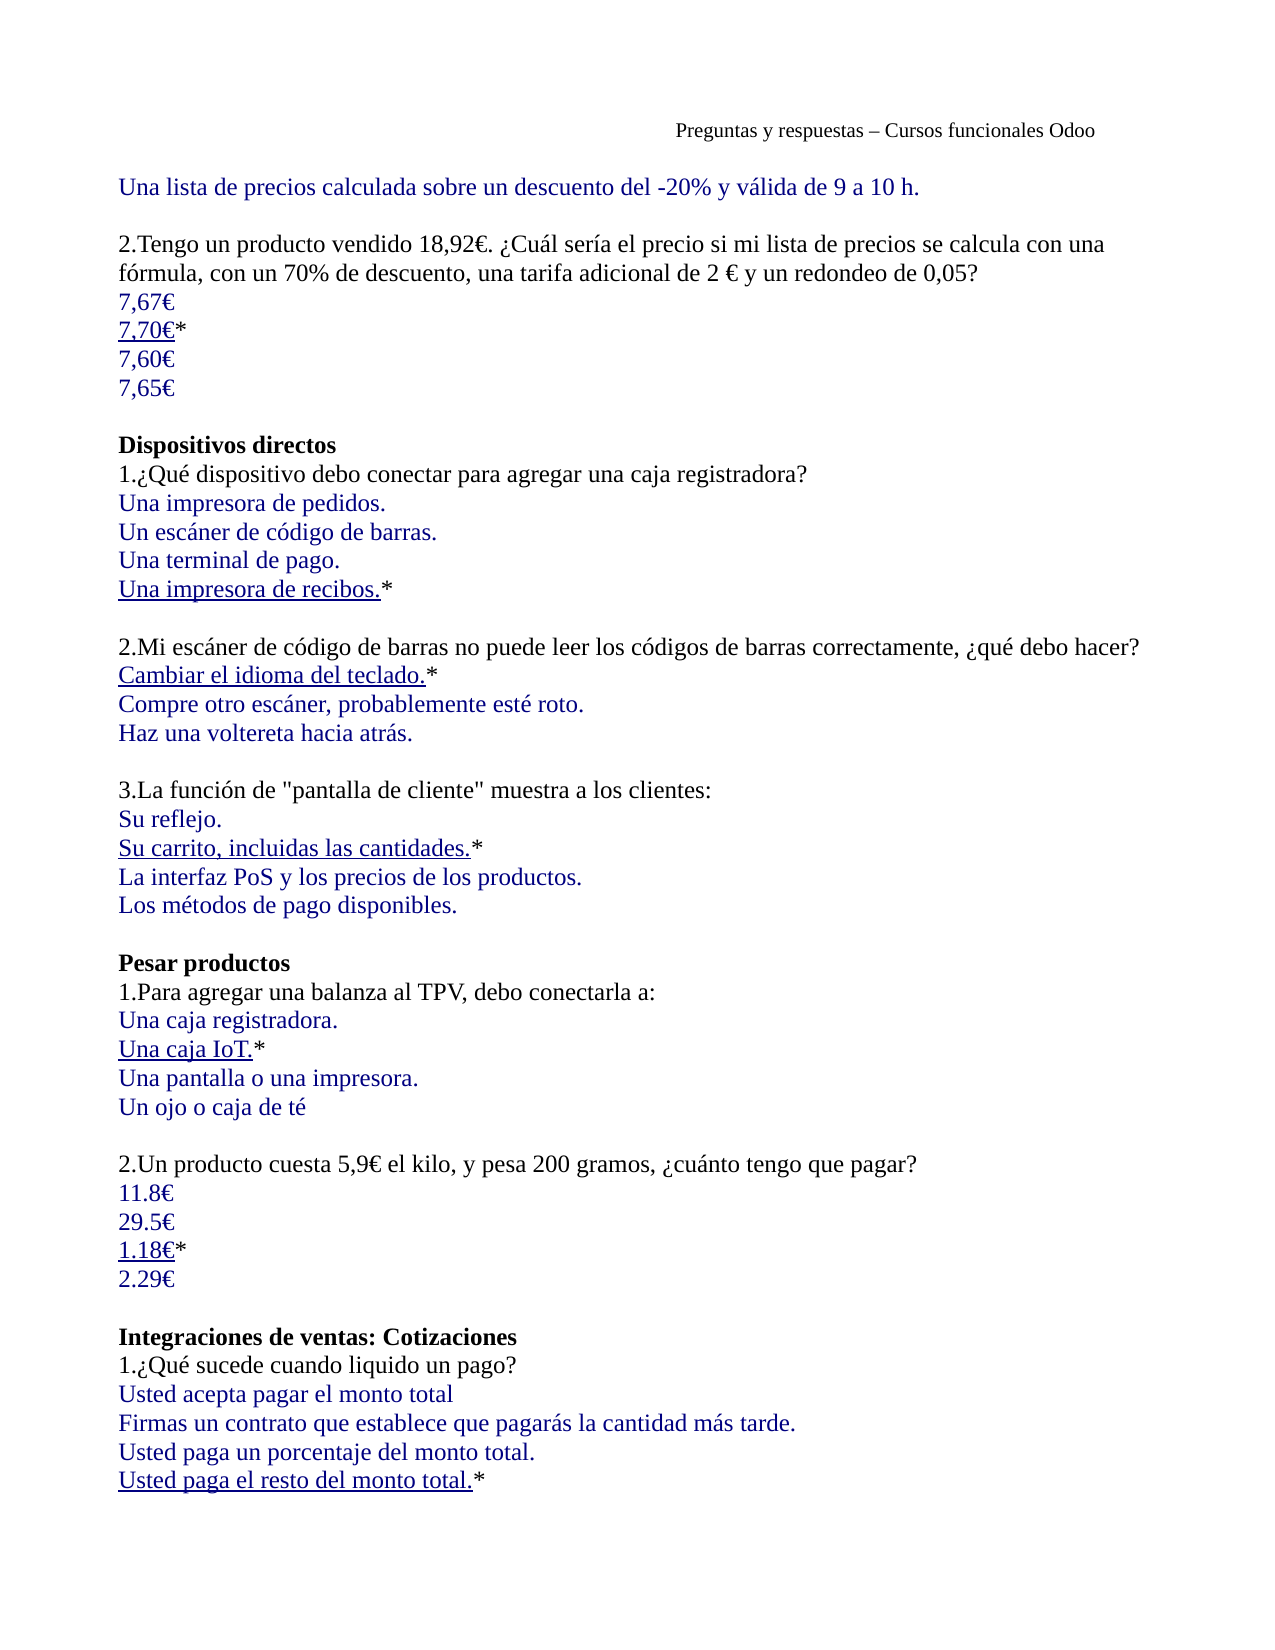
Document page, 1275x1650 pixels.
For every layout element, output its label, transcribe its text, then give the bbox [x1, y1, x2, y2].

text 29.5€ [118, 1207, 1157, 1235]
text Su carrito, incluidas las cantidades.* [118, 833, 1157, 862]
text Un escáner de código de barras. [118, 517, 1157, 545]
text Dispositivos directos [118, 430, 1157, 459]
text 3.La función de "pantalla de cliente" muestra a los clientes: [118, 775, 1157, 804]
text Usted paga un porcentaje del monto total. [118, 1437, 1157, 1465]
text 7,65€ [118, 373, 1157, 402]
text Usted acepta pagar el monto total [118, 1379, 1157, 1408]
text 1.¿Qué sucede cuando liquido un pago? [118, 1350, 1157, 1379]
text Una caja registradora. [118, 1005, 1157, 1034]
text Una impresora de recibos.* [118, 574, 1157, 603]
text Firmas un contrato que establece que pagarás la cantidad más tarde. [118, 1408, 1157, 1437]
text La interfaz PoS y los precios de los productos. [118, 862, 1157, 890]
text Un ojo o caja de té [118, 1092, 1157, 1120]
text 7,60€ [118, 344, 1157, 373]
text 11.8€ [118, 1178, 1157, 1207]
text 7,67€ [118, 287, 1157, 315]
text Pesar productos [118, 948, 1157, 977]
text Una impresora de pedidos. [118, 488, 1157, 517]
text Integraciones de ventas: Cotizaciones [118, 1322, 1157, 1350]
text Cambiar el idioma del teclado.* [118, 660, 1157, 689]
text Su reflejo. [118, 804, 1157, 833]
text Una caja IoT.* [118, 1034, 1157, 1063]
text Haz una voltereta hacia atrás. [118, 718, 1157, 747]
text Una terminal de pago. [118, 545, 1157, 574]
text Una lista de precios calculada sobre un descuento del -20% y válida de 9 a 10 h. [118, 172, 1157, 200]
text 7,70€* [118, 315, 1157, 344]
text 1.¿Qué dispositivo debo conectar para agregar una caja registradora? [118, 459, 1157, 488]
text 2.Un producto cuesta 5,9€ el kilo, y pesa 200 gramos, ¿cuánto tengo que pagar? [118, 1149, 1157, 1178]
text Una pantalla o una impresora. [118, 1063, 1157, 1092]
text Compre otro escáner, probablemente esté roto. [118, 689, 1157, 718]
text 2.29€ [118, 1264, 1157, 1293]
text 1.18€* [118, 1235, 1157, 1264]
text 1.Para agregar una balanza al TPV, debo conectarla a: [118, 977, 1157, 1005]
text Los métodos de pago disponibles. [118, 890, 1157, 919]
text 2.Tengo un producto vendido 18,92€. ¿Cuál sería el precio si mi lista de precios se calcula con una fórmula, con un 70% de descuento, una tarifa adicional de 2 € y un redondeo de 0,05? [118, 229, 1157, 287]
text 2.Mi escáner de código de barras no puede leer los códigos de barras correctamente, ¿qué debo hacer? [118, 632, 1157, 660]
text Usted paga el resto del monto total.* [118, 1465, 1157, 1494]
